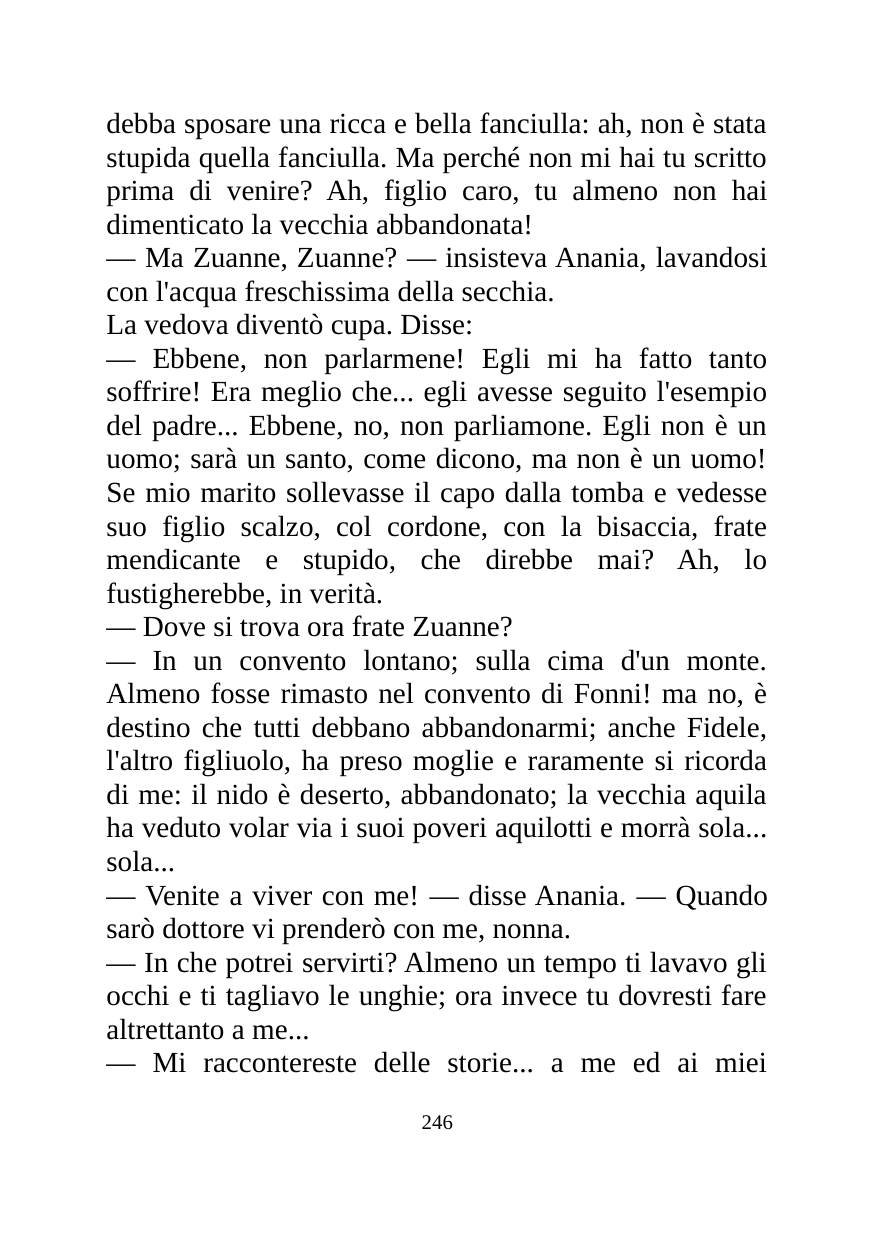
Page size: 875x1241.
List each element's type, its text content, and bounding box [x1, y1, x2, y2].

text — Venite a viver con me! — disse Anania. — Quando sarò dottore vi prenderò con me, nonna. [106, 878, 768, 945]
text La vedova diventò cupa. Disse: [106, 307, 768, 341]
text — Dove si trova ora frate Zuanne? [106, 609, 768, 643]
text — Ma Zuanne, Zuanne? — insisteva Anania, lavandosi con l'acqua freschissima della secchia. [106, 240, 768, 307]
text — In un convento lontano; sulla cima d'un monte. Almeno fosse rimasto nel convento di Fonni! ma no, è destino che tutti debbano abbandonarmi; anche Fidele, l'altro figliuolo, ha preso moglie e raramente si ricorda di me: il nido è deserto, abbandonato; la vecchia aquila ha veduto volar via i suoi poveri aquilotti e morrà sola... sola... [106, 643, 768, 878]
text debba sposare una ricca e bella fanciulla: ah, non è stata stupida quella fanciulla. Ma perché non mi hai tu scritto prima di venire? Ah, figlio caro, tu almeno non hai dimenticato la vecchia abbandonata! [106, 106, 768, 240]
text — Ebbene, non parlarmene! Egli mi ha fatto tanto soffrire! Era meglio che... egli avesse seguito l'esempio del padre... Ebbene, no, non parliamone. Egli non è un uomo; sarà un santo, come dicono, ma non è un uomo! Se mio marito sollevasse il capo dalla tomba e vedesse suo figlio scalzo, col cordone, con la bisaccia, frate mendicante e stupido, che direbbe mai? Ah, lo fustigherebbe, in verità. [106, 341, 768, 609]
text — In che potrei servirti? Almeno un tempo ti lavavo gli occhi e ti tagliavo le unghie; ora invece tu dovresti fare altrettanto a me... [106, 945, 768, 1045]
text — Mi raccontereste delle storie... a me ed ai miei [106, 1045, 768, 1079]
